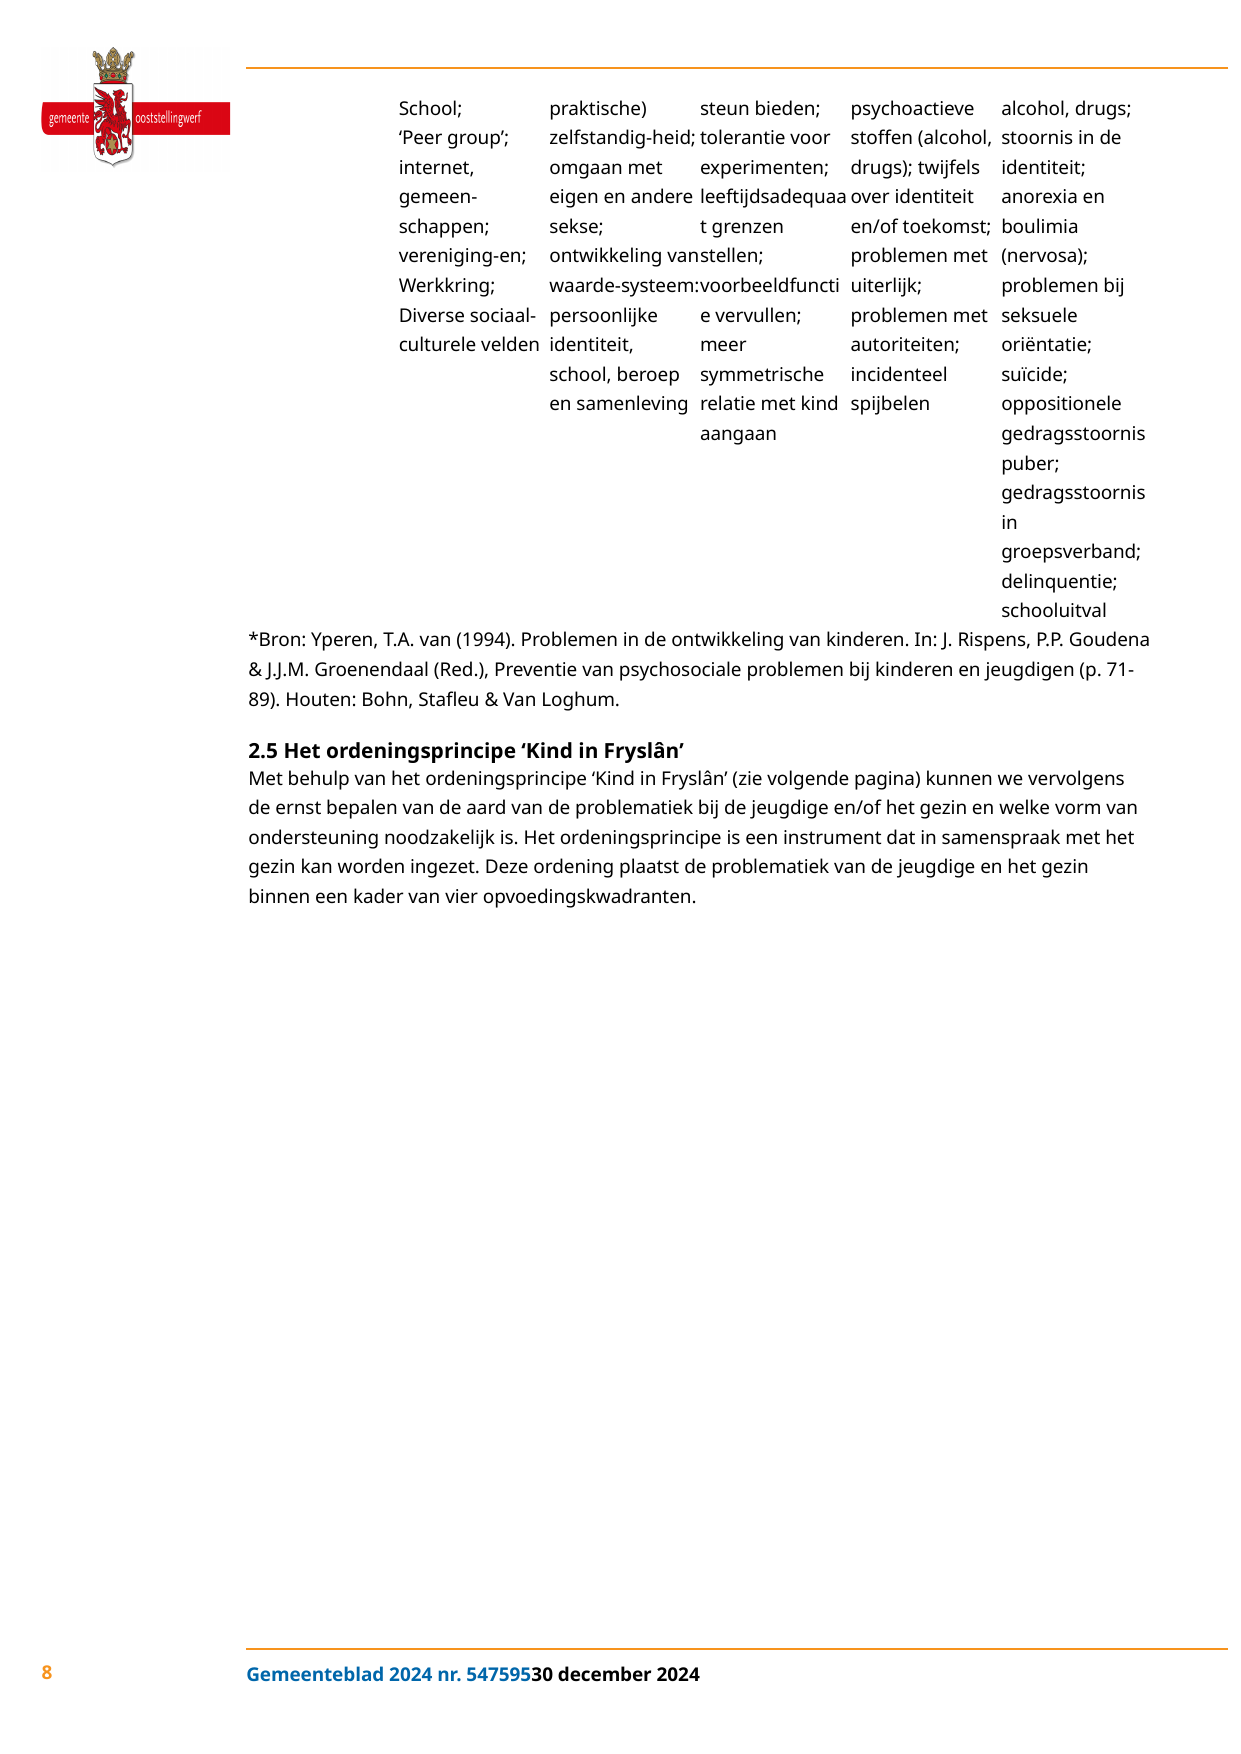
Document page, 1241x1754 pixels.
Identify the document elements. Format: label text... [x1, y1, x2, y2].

table_cell steun bieden; tolerantie voor experimenten; leeftijdsadequaat grenzen stellen; voorbeeldfunctie vervullen; meer symmetrische relatie met kind aangaan [700, 95, 850, 623]
text Met behulp van het ordeningsprincipe ‘Kind in Fryslân’ (zie volgende pagina) kunnen we vervolgens de ernst bepalen van de aard van de problematiek bij de jeugdige en/of het gezin en welke vorm van ondersteuning noodzakelijk is. Het ordeningsprincipe is een instrument dat in samenspraak met het gezin kan worden ingezet. Deze ordening plaatst de problematiek van de jeugdige en het gezin binnen een kader van vier opvoedingskwadranten. [248, 765, 1152, 909]
text 2.5 Het ordeningsprincipe ‘Kind in Fryslân’ [248, 736, 1152, 765]
table_cell praktische) zelfstandig-heid; omgaan met eigen en andere sekse; ontwikkeling van waarde-systeem: persoonlijke identiteit, school, beroep en samenleving [549, 95, 700, 623]
table_cell psychoactieve stoffen (alcohol, drugs); twijfels over identiteit en/of toekomst; problemen met uiterlijk; problemen met autoriteiten; incidenteel spijbelen [850, 95, 1001, 623]
table_cell [248, 95, 398, 623]
picture [41, 47, 231, 172]
table_cell School; ‘Peer group’; internet, gemeen-schappen; vereniging-en; Werkkring; Diverse sociaal-culturele velden [399, 95, 549, 623]
table_cell alcohol, drugs; stoornis in de identiteit; anorexia en boulimia (nervosa); problemen bij seksuele oriëntatie; suïcide; oppositionele gedragsstoornis puber; gedragsstoornis in groepsverband; delinquentie; schooluitval [1001, 95, 1152, 623]
text *Bron: Yperen, T.A. van (1994). Problemen in de ontwikkeling van kinderen. In: J. Rispens, P.P. Goudena & J.J.M. Groenendaal (Red.), Preventie van psychosociale problemen bij kinderen en jeugdigen (p. 71-89). Houten: Bohn, Stafleu & Van Loghum. [248, 627, 1152, 712]
